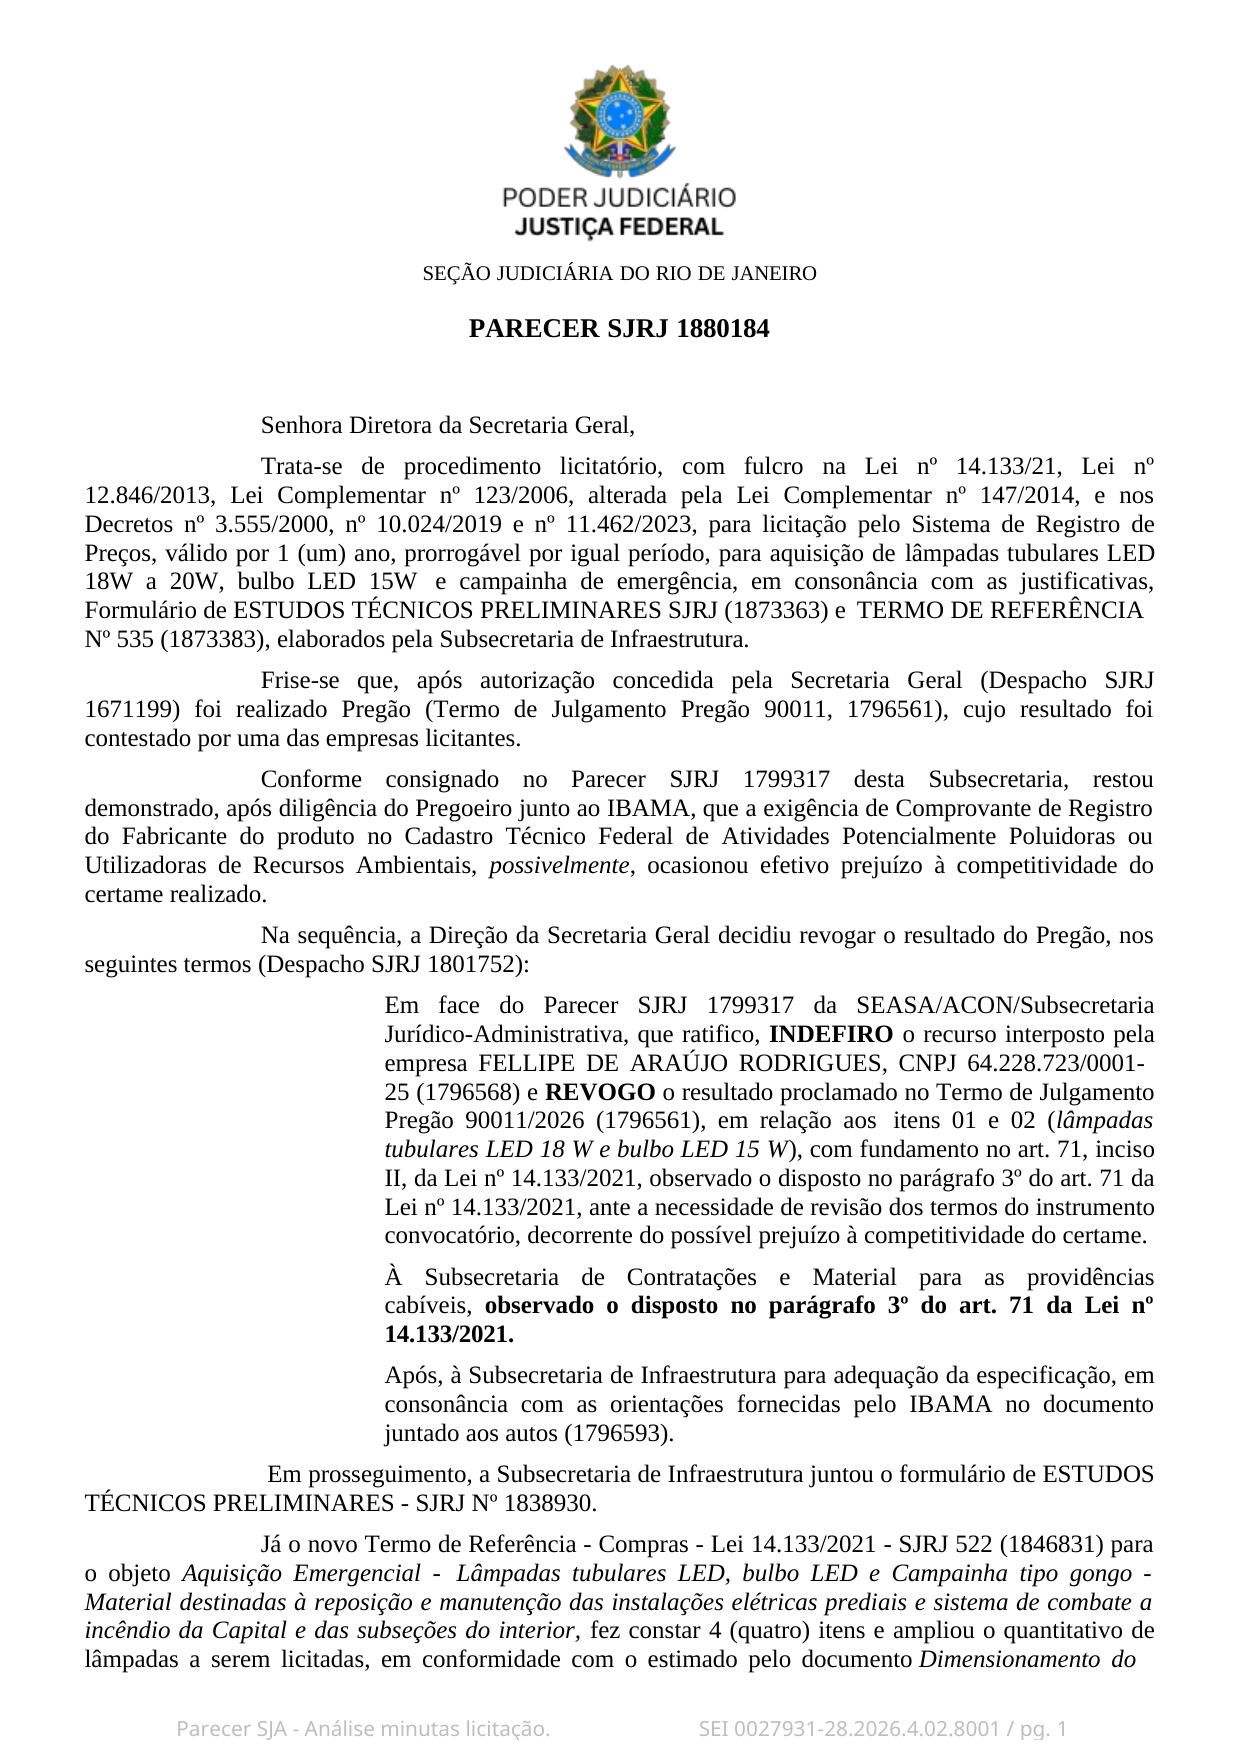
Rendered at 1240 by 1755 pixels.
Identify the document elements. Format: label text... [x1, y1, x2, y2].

subtitle PARECER SJRJ 1880184 [83, 312, 1156, 343]
text Frise-se que, após autorização concedida pela Secretaria Geral (Despacho SJRJ 1671199) foi realizado Pregão (Termo de Julgamento Pregão 90011, 1796561), cujo resultado foi contestado por uma das empresas licitantes. [84, 665, 1155, 751]
text 25 (1796568) e REVOGO o resultado proclamado no Termo de Julgamento Pregão 90011/2026 (1796561), em relação aos itens 01 e 02 (lâmpadas tubulares LED 18 W e bulbo LED 15 W), com fundamento no art. 71, inciso II, da Lei nº 14.133/2021, observado o disposto no parágrafo 3º do art. 71 da Lei nº 14.133/2021, ante a necessidade de revisão dos termos do instrumento convocatório, decorrente do possível prejuízo à competitividade do certame. [384, 1077, 1155, 1249]
text Já o novo Termo de Referência - Compras - Lei 14.133/2021 - SJRJ 522 (1846831) para o objeto Aquisição Emergencial - Lâmpadas tubulares LED, bulbo LED e Campainha tipo gongo - Material destinadas à reposição e manutenção das instalações elétricas prediais e sistema de combate a incêndio da Capital e das subseções do interior, fez constar 4 (quatro) itens e ampliou o quantitativo de lâmpadas a serem licitadas, em conformidade com o estimado pelo documento Dimensionamento do [84, 1529, 1156, 1673]
text Nº 535 (1873383), elaborados pela Subsecretaria de Infraestrutura. [84, 624, 1195, 653]
text Conforme consignado no Parecer SJRJ 1799317 desta Subsecretaria, restou demonstrado, após diligência do Pregoeiro junto ao IBAMA, que a exigência de Comprovante de Registro do Fabricante do produto no Cadastro Técnico Federal de Atividades Potencialmente Poluidoras ou Utilizadoras de Recursos Ambientais, possivelmente, ocasionou efetivo prejuízo à competitividade do certame realizado. [84, 764, 1154, 908]
text Em face do Parecer SJRJ 1799317 da SEASA/ACON/Subsecretaria Jurídico-Administrativa, que ratifico, INDEFIRO o recurso interposto pela empresa FELLIPE DE ARAÚJO RODRIGUES, CNPJ 64.228.723/0001- [384, 990, 1155, 1077]
text Trata-se de procedimento licitatório, com fulcro na Lei nº 14.133/21, Lei nº 12.846/2013, Lei Complementar nº 123/2006, alterada pela Lei Complementar nº 147/2014, e nos Decretos nº 3.555/2000, nº 10.024/2019 e nº 11.462/2023, para licitação pelo Sistema de Registro de Preços, válido por 1 (um) ano, prorrogável por igual período, para aquisição de lâmpadas tubulares LED 18W a 20W, bulbo LED 15W e campainha de emergência, em consonância com as justificativas, Formulário de ESTUDOS TÉCNICOS PRELIMINARES SJRJ (1873363) e TERMO DE REFERÊNCIA [84, 451, 1156, 624]
text Após, à Subsecretaria de Infraestrutura para adequação da especificação, em consonância com as orientações fornecidas pelo IBAMA no documento juntado aos autos (1796593). [384, 1360, 1155, 1447]
text Em prosseguimento, a Subsecretaria de Infraestrutura juntou o formulário de ESTUDOS TÉCNICOS PRELIMINARES - SJRJ Nº 1838930. [84, 1459, 1155, 1517]
text SEÇÃO JUDICIÁRIA DO RIO DE JANEIRO [83, 261, 1157, 285]
text À Subsecretaria de Contratações e Material para as providências cabíveis, observado o disposto no parágrafo 3º do art. 71 da Lei nº 14.133/2021. [384, 1262, 1155, 1348]
text Na sequência, a Direção da Secretaria Geral decidiu revogar o resultado do Pregão, nos seguintes termos (Despacho SJRJ 1801752): [84, 920, 1155, 978]
text Senhora Diretora da Secretaria Geral, [261, 410, 1195, 439]
